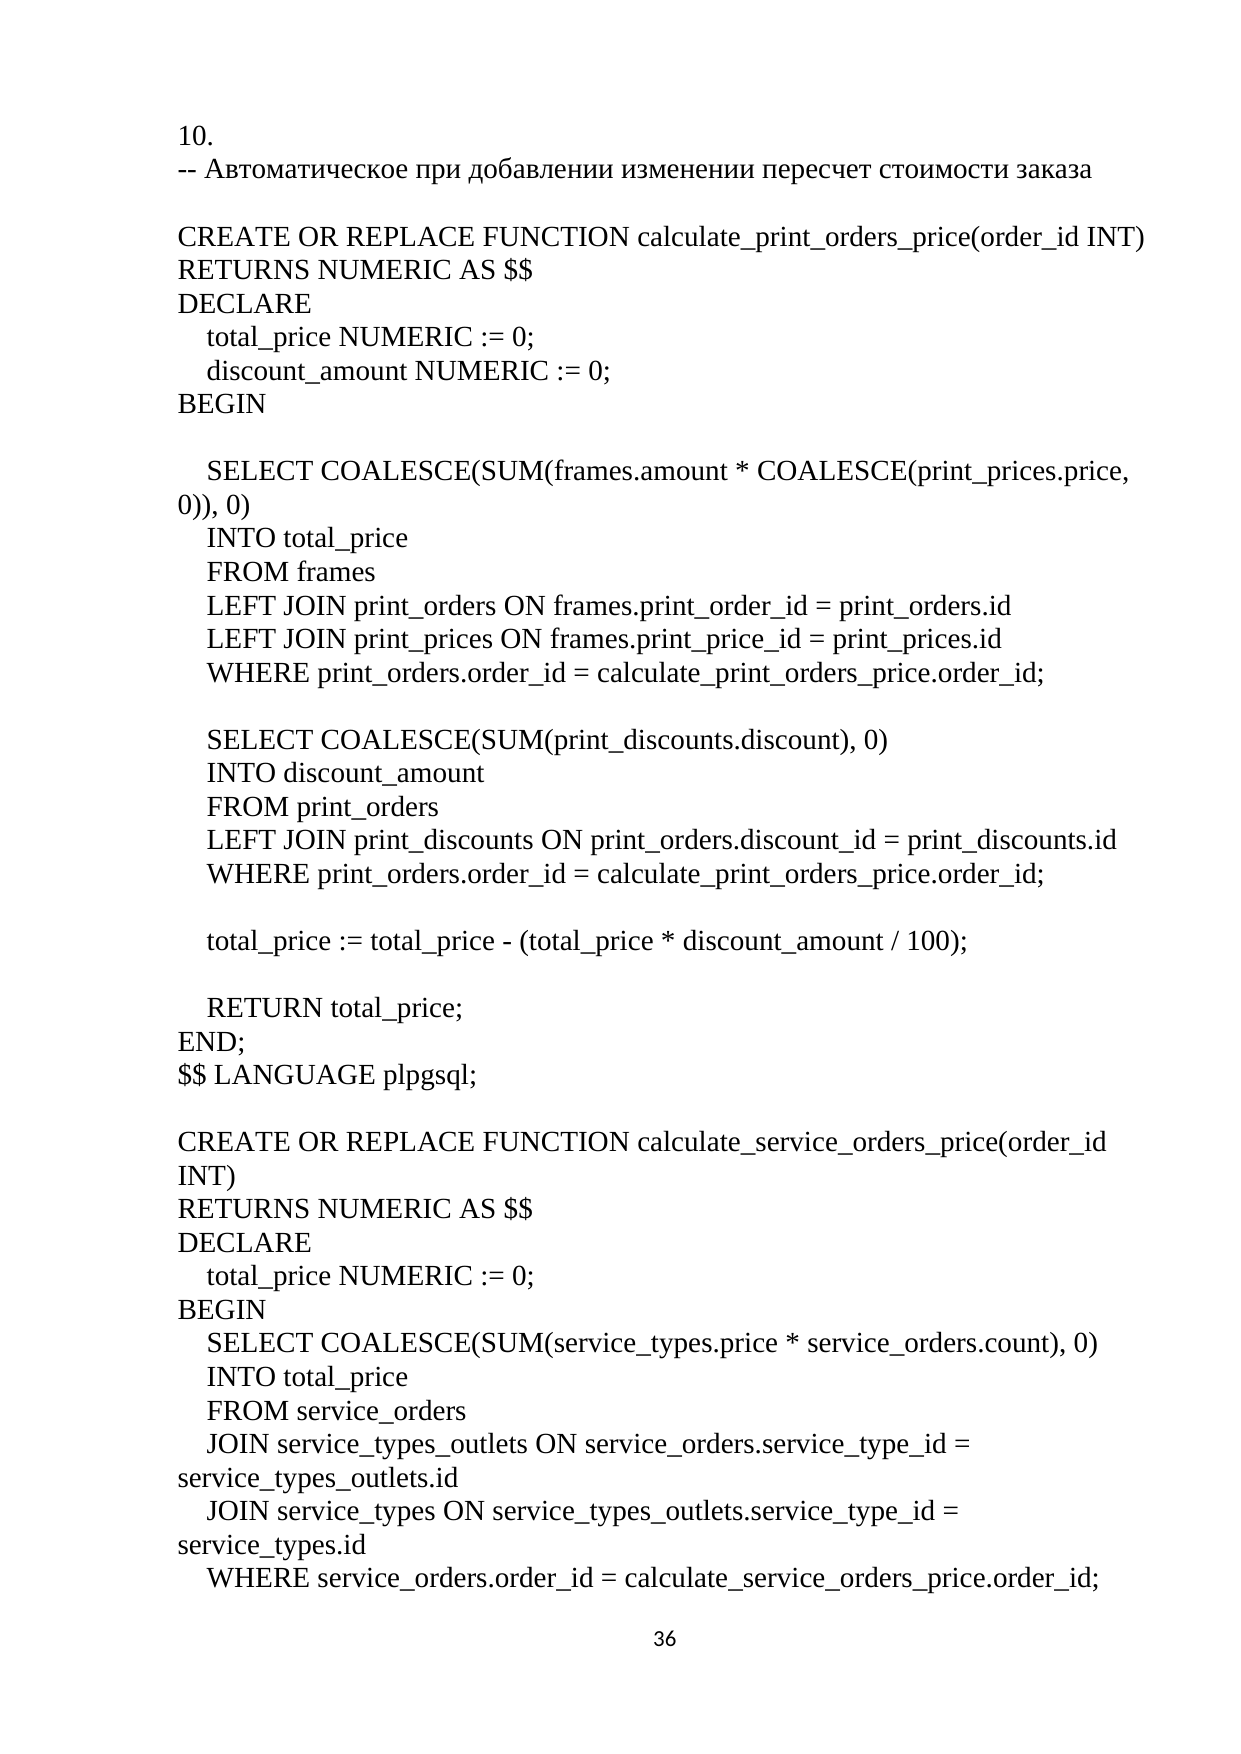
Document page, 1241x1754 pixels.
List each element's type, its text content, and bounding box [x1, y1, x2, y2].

text BEGIN [177, 386, 1152, 420]
text RETURNS NUMERIC AS $$ [177, 252, 1152, 286]
text WHERE print_orders.order_id = calculate_print_orders_price.order_id; [177, 856, 1152, 889]
text DECLARE [177, 1225, 1152, 1258]
text INTO total_price [177, 521, 1152, 554]
text INTO total_price [177, 1359, 1152, 1393]
text 10. [177, 118, 1152, 152]
text FROM print_orders [177, 789, 1152, 822]
text total_price NUMERIC := 0; [177, 319, 1152, 353]
text RETURN total_price; [177, 990, 1152, 1024]
text discount_amount NUMERIC := 0; [177, 353, 1152, 386]
text CREATE OR REPLACE FUNCTION calculate_service_orders_price(order_id INT) [177, 1124, 1152, 1191]
text JOIN service_types_outlets ON service_orders.service_type_id = service_types_outlets.id [177, 1426, 1152, 1493]
text WHERE service_orders.order_id = calculate_service_orders_price.order_id; [177, 1560, 1152, 1594]
text SELECT COALESCE(SUM(print_discounts.discount), 0) [177, 722, 1152, 755]
text -- Автоматическое при добавлении изменении пересчет стоимости заказа [177, 152, 1152, 185]
text SELECT COALESCE(SUM(service_types.price * service_orders.count), 0) [177, 1326, 1152, 1359]
text JOIN service_types ON service_types_outlets.service_type_id = service_types.id [177, 1493, 1152, 1560]
text INTO discount_amount [177, 755, 1152, 789]
text total_price NUMERIC := 0; [177, 1258, 1152, 1292]
text total_price := total_price - (total_price * discount_amount / 100); [177, 923, 1152, 957]
text RETURNS NUMERIC AS $$ [177, 1191, 1152, 1225]
text DECLARE [177, 286, 1152, 319]
text LEFT JOIN print_prices ON frames.print_price_id = print_prices.id [177, 621, 1152, 655]
text WHERE print_orders.order_id = calculate_print_orders_price.order_id; [177, 655, 1152, 688]
text LEFT JOIN print_orders ON frames.print_order_id = print_orders.id [177, 588, 1152, 621]
text SELECT COALESCE(SUM(frames.amount * COALESCE(print_prices.price, 0)), 0) [177, 453, 1152, 521]
text CREATE OR REPLACE FUNCTION calculate_print_orders_price(order_id INT) [177, 219, 1152, 252]
text BEGIN [177, 1292, 1152, 1326]
text LEFT JOIN print_discounts ON print_orders.discount_id = print_discounts.id [177, 822, 1152, 856]
text $$ LANGUAGE plpgsql; [177, 1057, 1152, 1091]
text FROM service_orders [177, 1393, 1152, 1426]
text END; [177, 1024, 1152, 1057]
text FROM frames [177, 554, 1152, 588]
